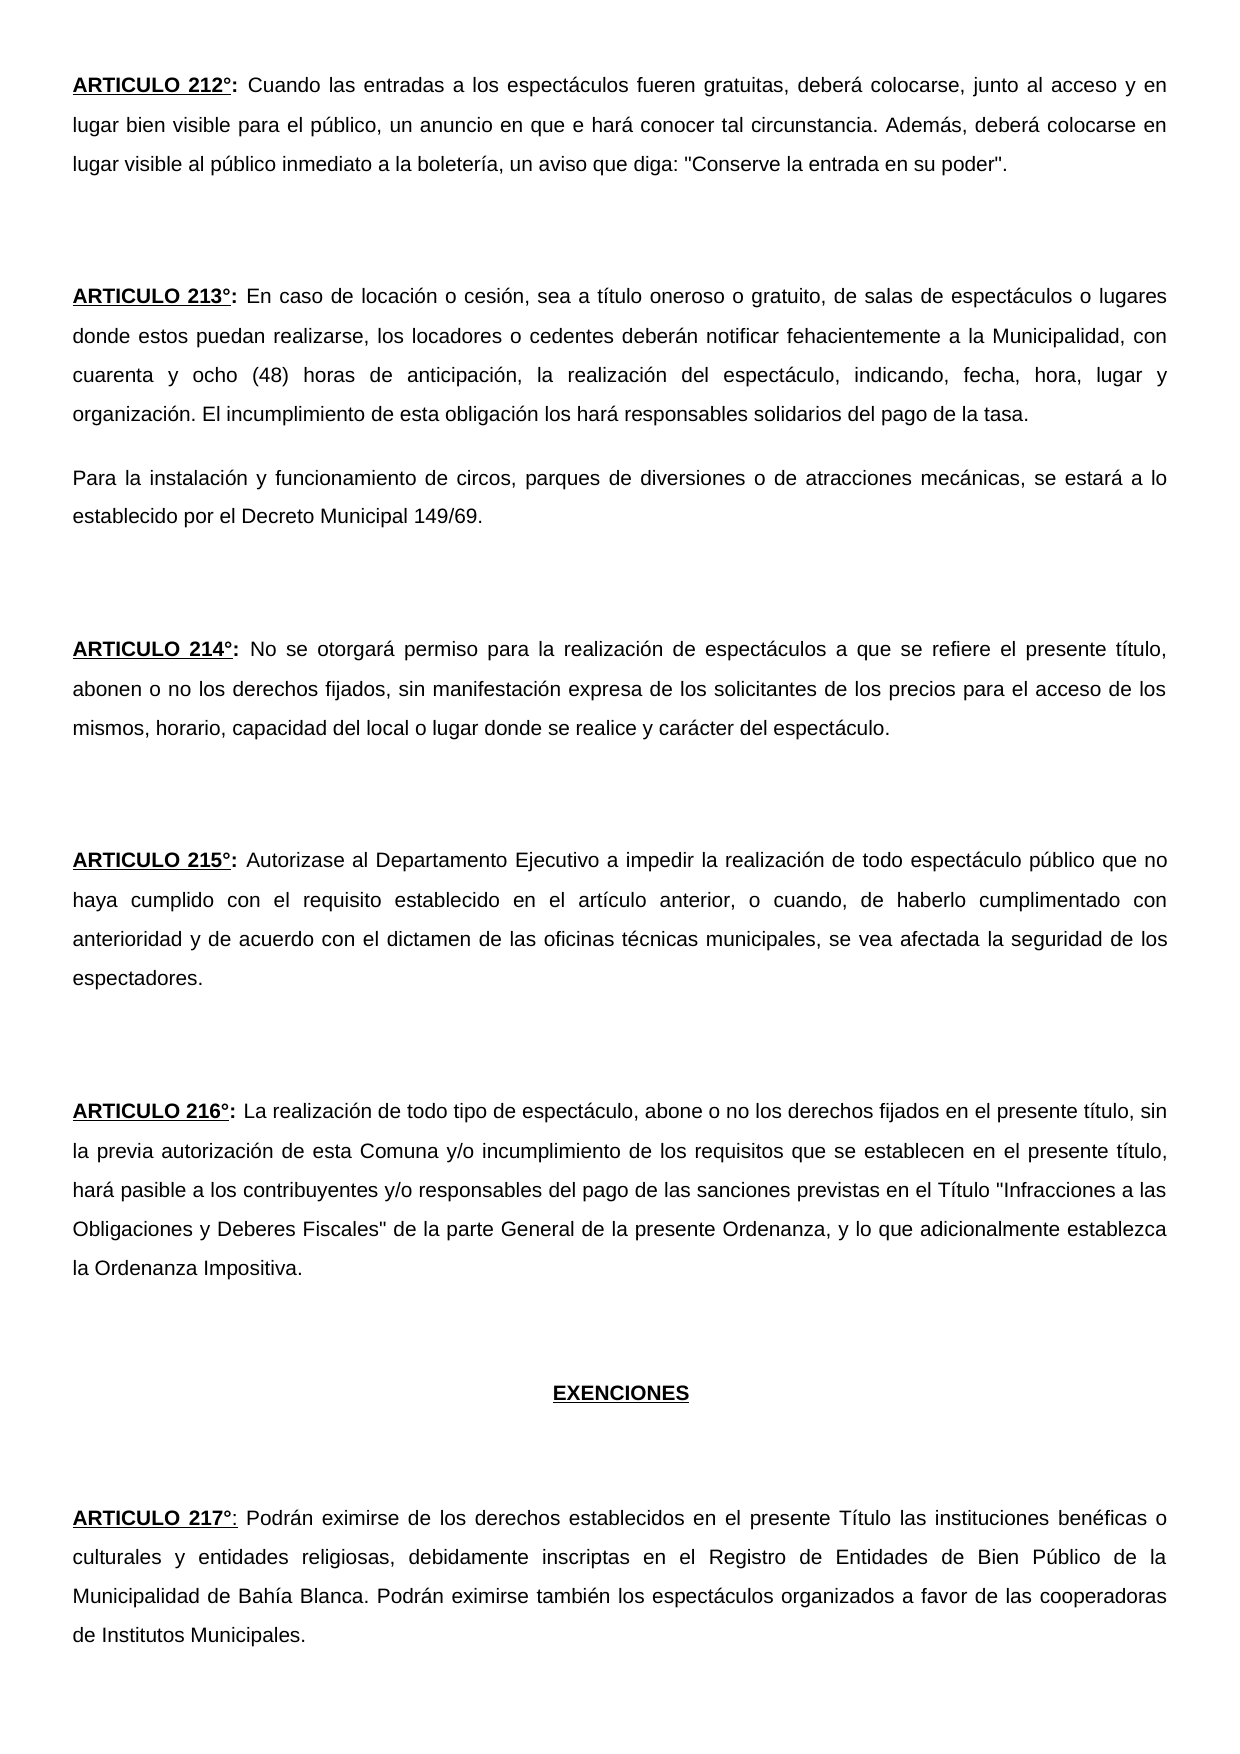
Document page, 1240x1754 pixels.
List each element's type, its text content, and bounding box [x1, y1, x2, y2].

subtitle EXENCIONES [73, 1381, 1169, 1405]
text ARTICULO 212°: Cuando las entradas a los espectáculos fueren gratuitas, deberá colocarse, junto al acceso y en lugar bien visible para el público, un anuncio en que e hará conocer tal circunstancia. Además, deberá colocarse en lugar visible al público inmediato a la boletería, un aviso que diga: "Conserve la entrada en su poder". [72, 69, 1169, 175]
text ARTICULO 217°: Podrán eximirse de los derechos establecidos en el presente Título las instituciones benéficas o culturales y entidades religiosas, debidamente inscriptas en el Registro de Entidades de Bien Público de la Municipalidad de Bahía Blanca. Podrán eximirse también los espectáculos organizados a favor de las cooperadoras de Institutos Municipales. [72, 1506, 1169, 1647]
text ARTICULO 213°: En caso de locación o cesión, sea a título oneroso o gratuito, de salas de espectáculos o lugares donde estos puedan realizarse, los locadores o cedentes deberán notificar fehacientemente a la Municipalidad, con cuarenta y ocho (48) horas de anticipación, la realización del espectáculo, indicando, fecha, hora, lugar y organización. El incumplimiento de esta obligación los hará responsables solidarios del pago de la tasa. [72, 280, 1169, 426]
text ARTICULO 215°: Autorizase al Departamento Ejecutivo a impedir la realización de todo espectáculo público que no haya cumplido con el requisito establecido en el artículo anterior, o cuando, de haberlo cumplimentado con anterioridad y de acuerdo con el dictamen de las oficinas técnicas municipales, se vea afectada la seguridad de los espectadores. [72, 844, 1169, 990]
text ARTICULO 214°: No se otorgará permiso para la realización de espectáculos a que se refiere el presente título, abonen o no los derechos fijados, sin manifestación expresa de los solicitantes de los precios para el acceso de los mismos, horario, capacidad del local o lugar donde se realice y carácter del espectáculo. [72, 633, 1169, 740]
text Para la instalación y funcionamiento de circos, parques de diversiones o de atracciones mecánicas, se estará a lo establecido por el Decreto Municipal 149/69. [72, 465, 1169, 528]
text ARTICULO 216°: La realización de todo tipo de espectáculo, abone o no los derechos fijados en el presente título, sin la previa autorización de esta Comuna y/o incumplimiento de los requisitos que se establecen en el presente título, hará pasible a los contribuyentes y/o responsables del pago de las sanciones previstas en el Título "Infracciones a las Obligaciones y Deberes Fiscales" de la parte General de la presente Ordenanza, y lo que adicionalmente establezca la Ordenanza Impositiva. [72, 1095, 1169, 1279]
